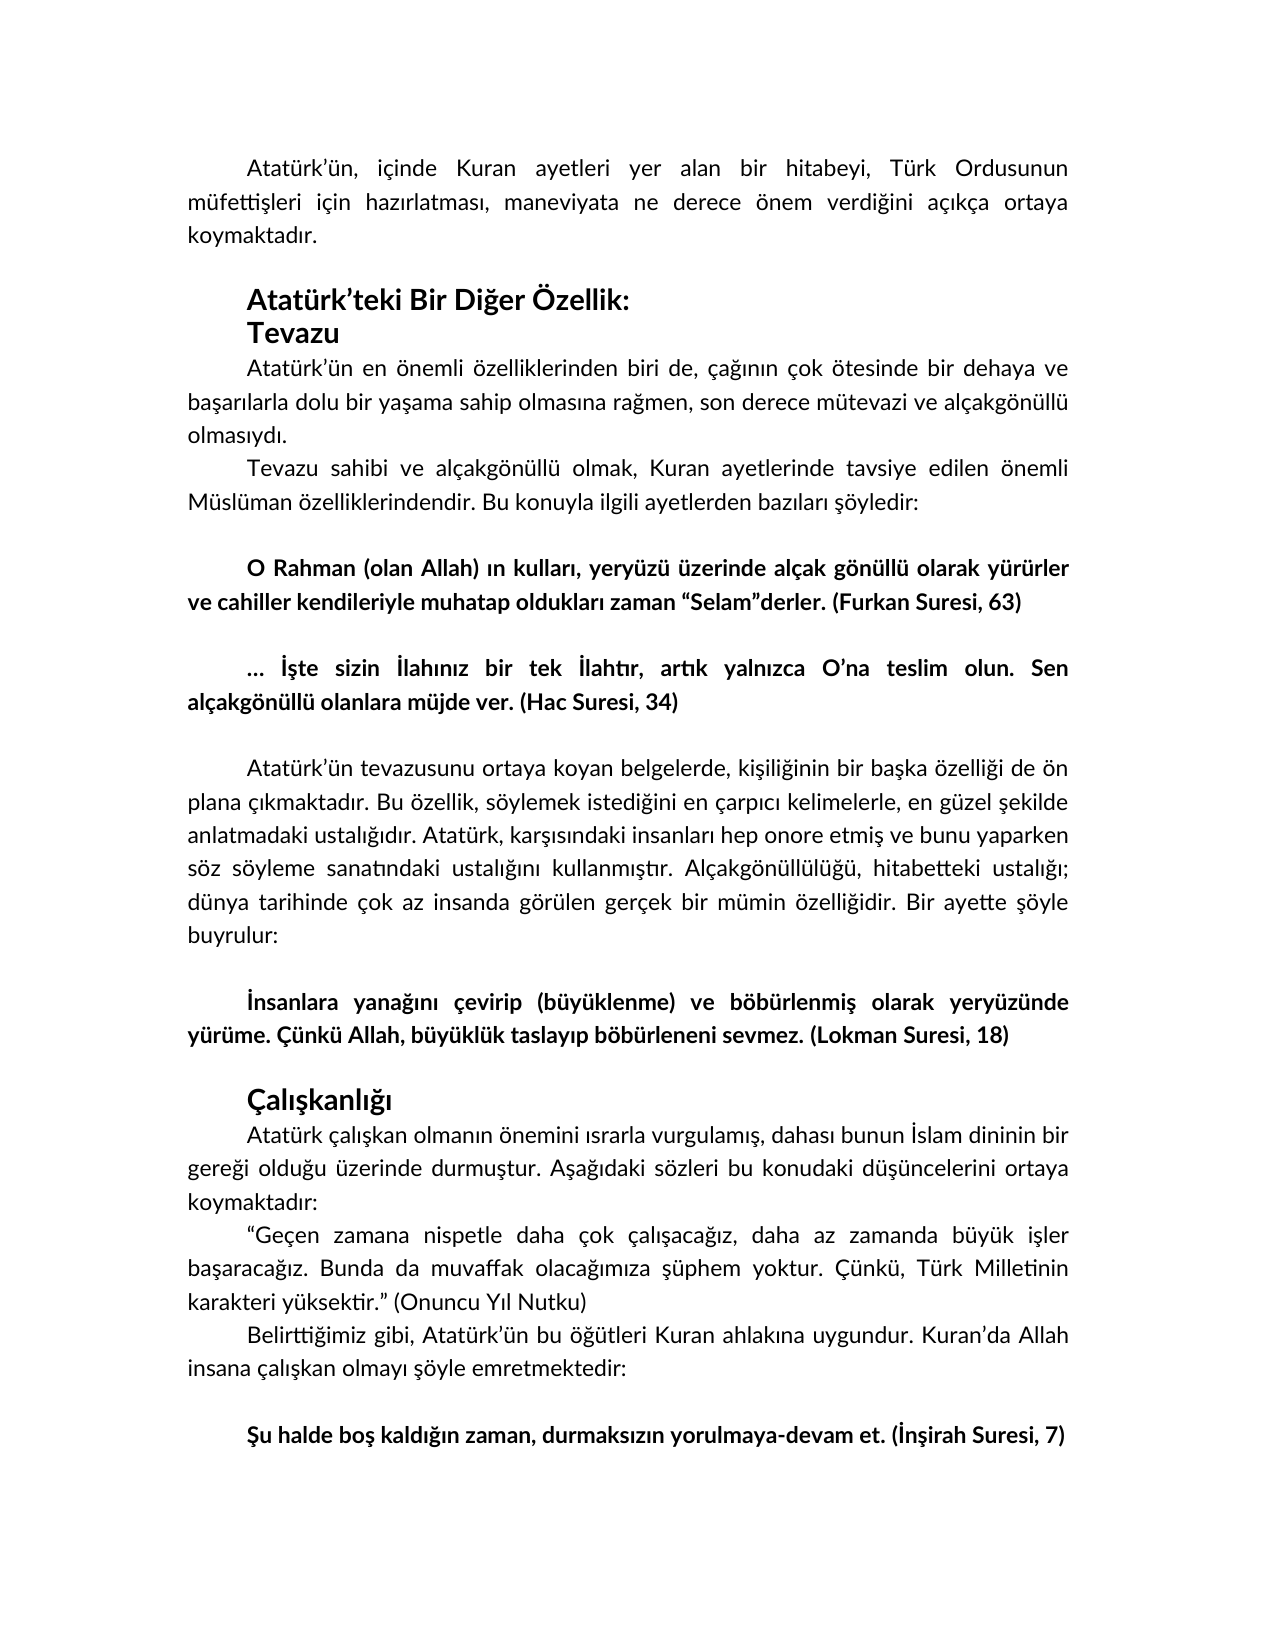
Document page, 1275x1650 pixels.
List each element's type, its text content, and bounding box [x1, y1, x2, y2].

text Şu halde boş kaldığın zaman, durmaksızın yorulmaya-devam et. (İnşirah Suresi, 7) [187, 1417, 1070, 1450]
text Atatürk çalışkan olmanın önemini ısrarla vurgulamış, dahası bunun İslam dininin bir gereği olduğu üzerinde durmuştur. Aşağıdaki sözleri bu konudaki düşüncelerini ortaya koymaktadır: [187, 1117, 1070, 1217]
text Atatürk’teki Bir Diğer Özellik: [187, 283, 1070, 317]
text Çalışkanlığı [187, 1083, 1070, 1117]
text Tevazu sahibi ve alçakgönüllü olmak, Kuran ayetlerinde tavsiye edilen önemli Müslüman özelliklerindendir. Bu konuyla ilgili ayetlerden bazıları şöyledir: [187, 450, 1070, 517]
text Atatürk’ün en önemli özelliklerinden biri de, çağının çok ötesinde bir dehaya ve başarılarla dolu bir yaşama sahip olmasına rağmen, son derece mütevazi ve alçakgönüllü olmasıydı. [187, 350, 1070, 450]
text “Geçen zamana nispetle daha çok çalışacağız, daha az zamanda büyük işler başaracağız. Bunda da muvaffak olacağımıza şüphem yoktur. Çünkü, Türk Milletinin karakteri yüksektir.” (Onuncu Yıl Nutku) [187, 1217, 1070, 1317]
text İnsanlara yanağını çevirip (büyüklenme) ve böbürlenmiş olarak yeryüzünde yürüme. Çünkü Allah, büyüklük taslayıp böbürleneni sevmez. (Lokman Suresi, 18) [187, 983, 1070, 1050]
text Tevazu [187, 317, 1070, 350]
text Atatürk’ün tevazusunu ortaya koyan belgelerde, kişiliğinin bir başka özelliği de ön plana çıkmaktadır. Bu özellik, söylemek istediğini en çarpıcı kelimelerle, en güzel şekilde anlatmadaki ustalığıdır. Atatürk, karşısındaki insanları hep onore etmiş ve bunu yaparken söz söyleme sanatındaki ustalığını kullanmıştır. Alçakgönüllülüğü, hitabetteki ustalığı; dünya tarihinde çok az insanda görülen gerçek bir mümin özelliğidir. Bir ayette şöyle buyrulur: [187, 750, 1070, 950]
text Belirttiğimiz gibi, Atatürk’ün bu öğütleri Kuran ahlakına uygundur. Kuran’da Allah insana çalışkan olmayı şöyle emretmektedir: [187, 1317, 1070, 1383]
text … İşte sizin İlahınız bir tek İlahtır, artık yalnızca O’na teslim olun. Sen alçakgönüllü olanlara müjde ver. (Hac Suresi, 34) [187, 650, 1070, 717]
text Atatürk’ün, içinde Kuran ayetleri yer alan bir hitabeyi, Türk Ordusunun müfettişleri için hazırlatması, maneviyata ne derece önem verdiğini açıkça ortaya koymaktadır. [187, 150, 1070, 250]
text O Rahman (olan Allah) ın kulları, yeryüzü üzerinde alçak gönüllü olarak yürürler ve cahiller kendileriyle muhatap oldukları zaman “Selam”derler. (Furkan Suresi, 63) [187, 550, 1070, 617]
